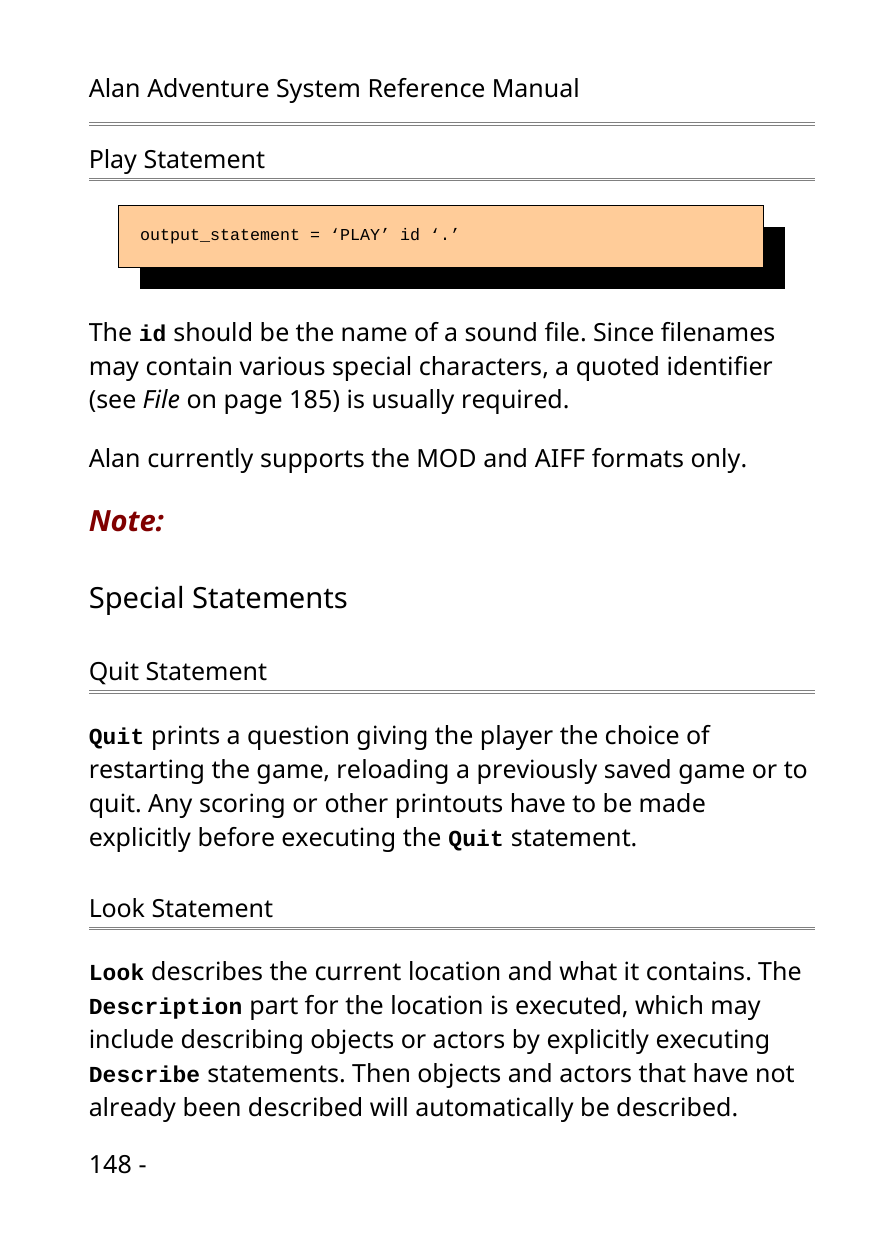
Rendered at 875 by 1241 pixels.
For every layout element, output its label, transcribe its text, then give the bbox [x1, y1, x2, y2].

subtitle Quit Statement [88, 654, 815, 693]
subtitle Play Statement [88, 142, 815, 180]
text Look describes the current location and what it contains. The Descrip­tion part for the location is executed, which may include describing objects or actors by explicitly executing Describe statements. Then objects and ac­tors that have not already been described will automatically be described. [88, 954, 815, 1124]
subtitle Special Statements [88, 577, 815, 617]
text output_statement = ‘PLAY’ id ‘.’ [119, 206, 763, 267]
text Alan currently supports the MOD and AIFF formats only. [88, 441, 815, 475]
text The id should be the name of a sound file. Since filenames may contain various special characters, a quoted identifier (see File on page 148) is usually required. [88, 314, 815, 416]
text Quit prints a question giving the player the choice of restarting the game, re­loading a previously saved game or to quit. Any scoring or other printouts have to be made explicitly before executing the Quit statement. [88, 718, 815, 853]
subtitle Look Statement [88, 891, 815, 929]
